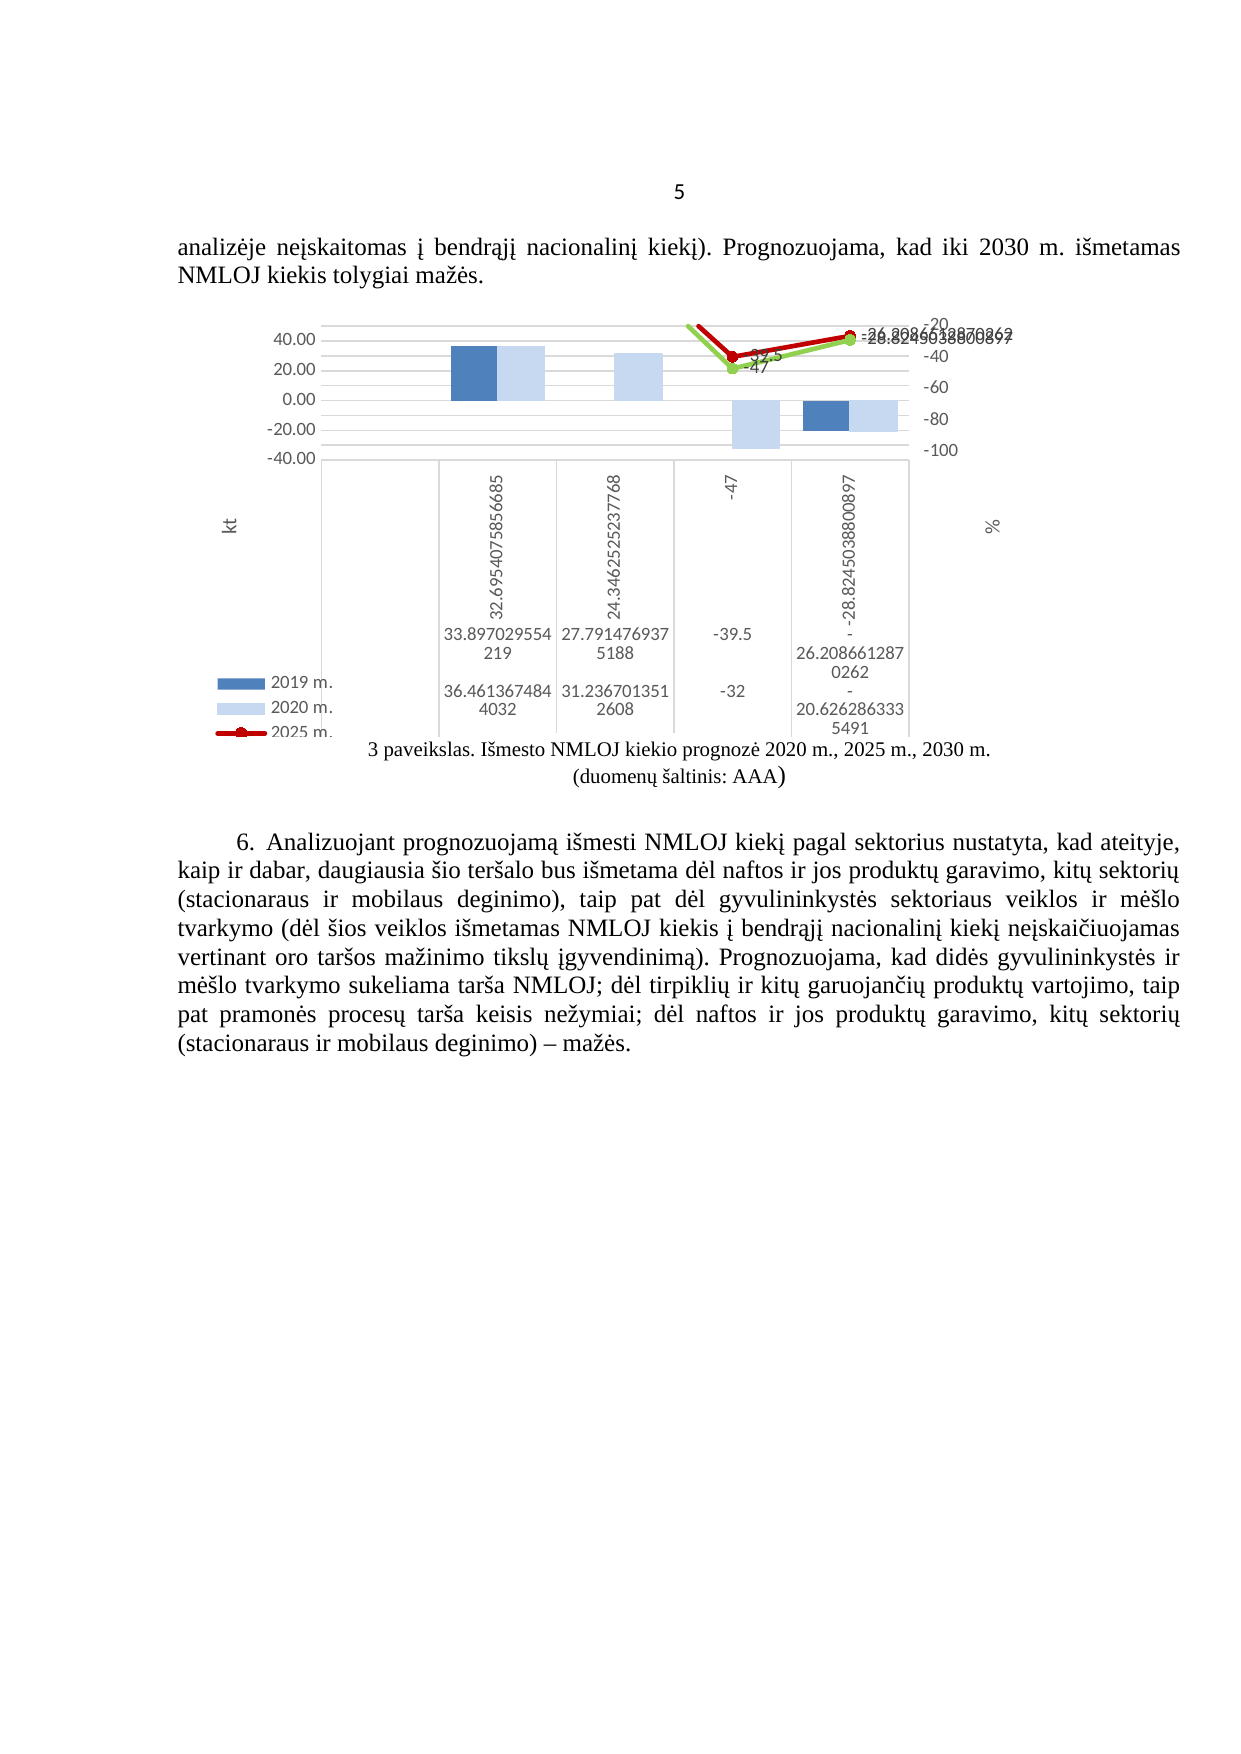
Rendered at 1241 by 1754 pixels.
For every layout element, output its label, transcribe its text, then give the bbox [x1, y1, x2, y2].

text 6. Analizuojant prognozuojamą išmesti NMLOJ kiekį pagal sektorius nustatyta, kad ateityje, kaip ir dabar, daugiausia šio teršalo bus išmetama dėl naftos ir jos produktų garavimo, kitų sektorių (stacionaraus ir mobilaus deginimo), taip pat dėl gyvulininkystės sektoriaus veiklos ir mėšlo tvarkymo (dėl šios veiklos išmetamas NMLOJ kiekis į bendrąjį nacionalinį kiekį neįskaičiuojamas vertinant oro taršos mažinimo tikslų įgyvendinimą). Prognozuojama, kad didės gyvulininkystės ir mėšlo tvarkymo sukeliama tarša NMLOJ; dėl tirpiklių ir kitų garuojančių produktų vartojimo, taip pat pramonės procesų tarša keisis nežymiai; dėl naftos ir jos produktų garavimo, kitų sektorių (stacionaraus ir mobilaus deginimo) – mažės. [177, 827, 1181, 1057]
text (duomenų šaltinis: AAA) [177, 761, 1181, 789]
text 3 paveikslas. Išmesto NMLOJ kiekio prognozė 2020 m., 2025 m., 2030 m. [177, 737, 1181, 761]
text analizėje neįskaitomas į bendrąjį nacionalinį kiekį). Prognozuojama, kad iki 2030 m. išmetamas NMLOJ kiekis tolygiai mažės. [177, 232, 1181, 289]
